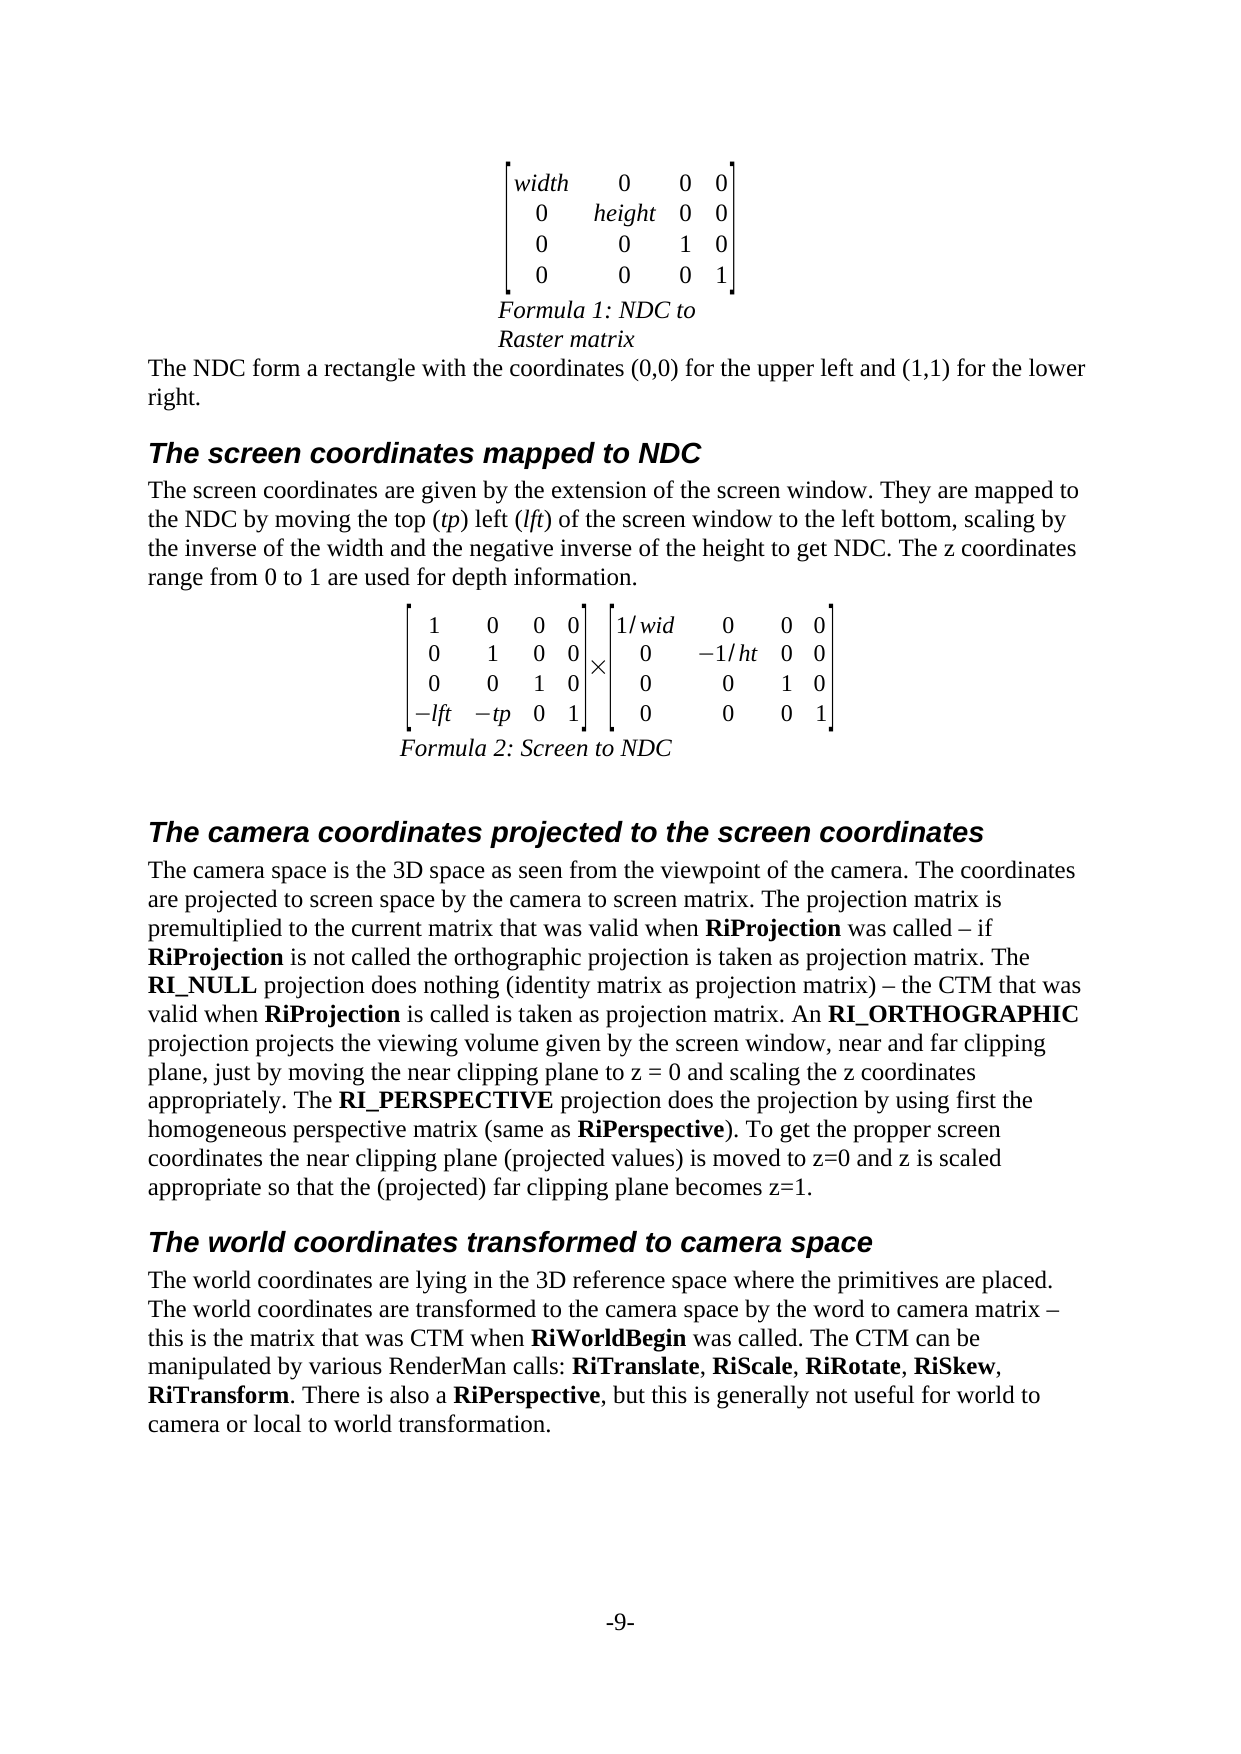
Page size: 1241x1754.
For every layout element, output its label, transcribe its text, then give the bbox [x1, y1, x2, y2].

subtitle The camera coordinates projected to the screen coordinates [148, 816, 1092, 849]
text The world coordinates are lying in the 3D reference space where the primitives are placed. The world coordinates are transformed to the camera space by the word to camera matrix – this is the matrix that was CTM when RiWorldBegin was called. The CTM can be manipulated by various RenderMan calls: RiTranslate, RiScale, RiRotate, RiSkew, RiTransform. There is also a RiPerspective, but this is generally not useful for world to camera or local to world transformation. [148, 1265, 1092, 1438]
text Formula 2: Screen to NDC [399, 603, 841, 762]
subtitle The screen coordinates mapped to NDC [148, 436, 1092, 469]
subtitle The world coordinates transformed to camera space [148, 1225, 1092, 1259]
text The screen coordinates are given by the extension of the screen window. They are mapped to the NDC by moving the top (tp) left (lft) of the screen window to the left bottom, scaling by the inverse of the width and the negative inverse of the height to get NDC. The z coordinates range from 0 to 1 are used for depth information. [148, 475, 1092, 590]
text Formula 1: NDC to Raster matrix [498, 160, 742, 353]
text The camera space is the 3D space as seen from the viewpoint of the camera. The coordinates are projected to screen space by the camera to screen matrix. The projection matrix is premultiplied to the current matrix that was valid when RiProjection was called – if RiProjection is not called the orthographic projection is taken as projection matrix. The RI_NULL projection does nothing (identity matrix as projection matrix) – the CTM that was valid when RiProjection is called is taken as projection matrix. An RI_ORTHOGRAPHIC projection projects the viewing volume given by the screen window, near and far clipping plane, just by moving the near clipping plane to z = 0 and scaling the z coordinates appropriately. The RI_PERSPECTIVE projection does the projection by using first the homogeneous perspective matrix (same as RiPerspective). To get the propper screen coordinates the near clipping plane (projected values) is moved to z=0 and z is scaled appropriate so that the (projected) far clipping plane becomes z=1. [148, 855, 1092, 1200]
text The NDC form a rectangle with the coordinates (0,0) for the upper left and (1,1) for the lower right. [148, 353, 1092, 411]
